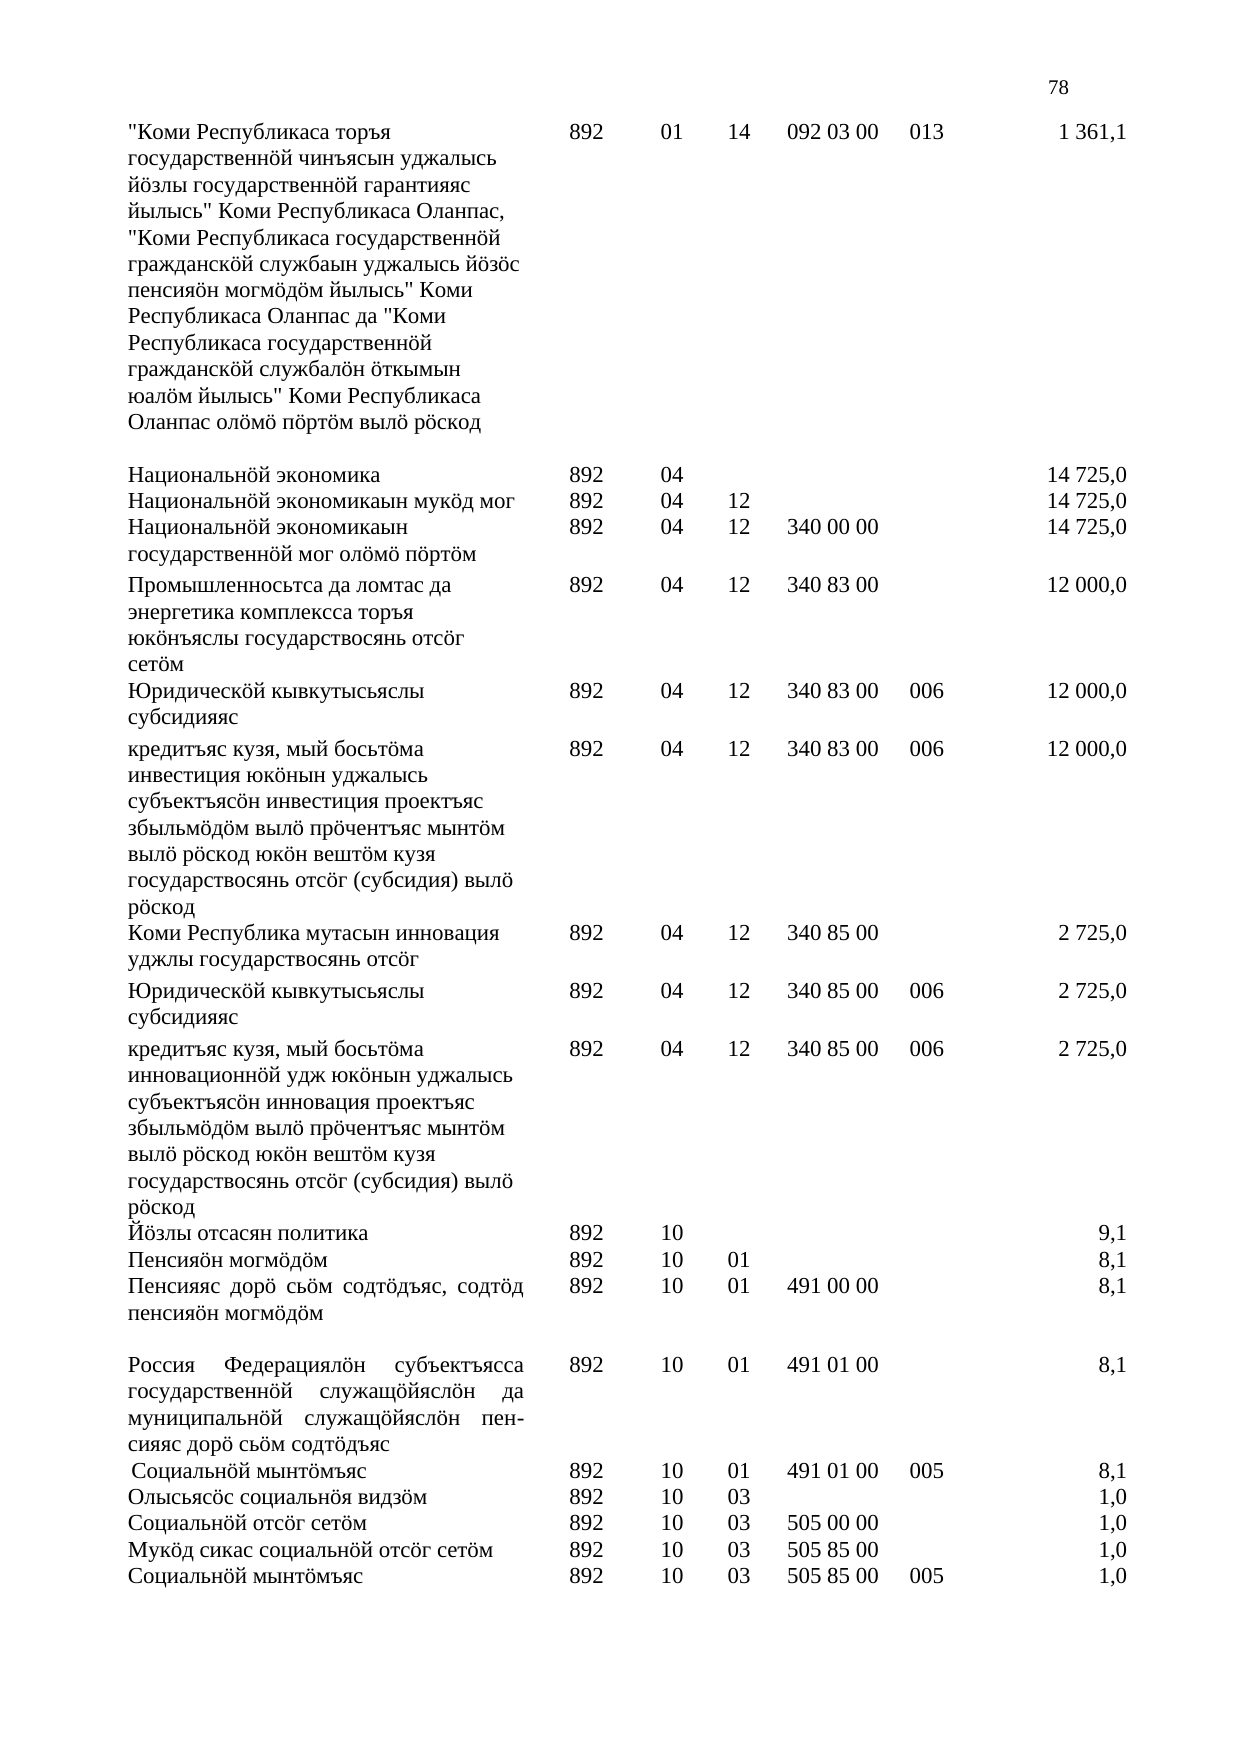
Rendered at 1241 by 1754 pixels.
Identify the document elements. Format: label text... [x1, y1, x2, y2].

table_cell 12 [701, 735, 776, 919]
table_cell 892 [530, 919, 643, 977]
table_cell 892 [530, 1272, 643, 1351]
table_cell 12 [701, 919, 776, 977]
table_cell Пенсияяс дорö сьöм содтöдъяс, содтöд пенсияöн могмöдöм [122, 1272, 530, 1351]
table_cell 491 01 00 [776, 1457, 889, 1483]
table_cell 03 [701, 1562, 776, 1588]
table_cell [889, 1509, 964, 1536]
table_cell Национальнöй экономикаын мукöд мог [122, 487, 530, 513]
table_cell [889, 1351, 964, 1457]
table_cell 01 [701, 1246, 776, 1272]
table_cell 04 [643, 919, 701, 977]
table_cell 505 00 00 [776, 1509, 889, 1536]
table_cell Юридическöй кывкутысьяслы субсидияяс [122, 677, 530, 735]
table_cell [1133, 735, 1170, 919]
table_cell [1133, 1272, 1170, 1351]
table_cell 892 [530, 735, 643, 919]
table_cell 505 85 00 [776, 1562, 889, 1588]
table_cell 12 [701, 514, 776, 571]
table_cell [889, 1246, 964, 1272]
table_cell 8,1 [964, 1272, 1133, 1351]
table_cell 2 725,0 [964, 1035, 1133, 1219]
table_cell 12 [701, 571, 776, 677]
table_cell [1133, 919, 1170, 977]
table_cell 12 [701, 977, 776, 1035]
table_cell 892 [530, 1509, 643, 1536]
table_cell [1133, 1562, 1170, 1588]
table_cell 10 [643, 1351, 701, 1457]
table_cell 340 85 00 [776, 1035, 889, 1219]
table_cell 04 [643, 514, 701, 571]
table_cell [889, 1272, 964, 1351]
table_cell 04 [643, 677, 701, 735]
table_cell 892 [530, 487, 643, 513]
table_cell 006 [889, 677, 964, 735]
table_cell 006 [889, 735, 964, 919]
table_cell 892 [530, 1220, 643, 1246]
table_cell [889, 487, 964, 513]
table_cell 10 [643, 1536, 701, 1562]
table_cell [1133, 1351, 1170, 1457]
table_cell 892 [530, 1035, 643, 1219]
table_cell [1133, 461, 1170, 487]
table_cell [1133, 487, 1170, 513]
table_cell 10 [643, 1562, 701, 1588]
table_cell 01 [701, 1457, 776, 1483]
table_cell 12 000,0 [964, 735, 1133, 919]
table_cell 892 [530, 1483, 643, 1509]
table_cell 04 [643, 487, 701, 513]
table_cell 1,0 [964, 1562, 1133, 1588]
table_cell Мукöд сикас социальнöй отсöг сетöм [122, 1536, 530, 1562]
table_cell [889, 919, 964, 977]
table_cell 005 [889, 1562, 964, 1588]
table_cell Йöзлы отсасян политика [122, 1220, 530, 1246]
table_cell Социальнöй отсöг сетöм [122, 1509, 530, 1536]
table_cell 1,0 [964, 1483, 1133, 1509]
table_cell 10 [643, 1220, 701, 1246]
table_cell 04 [643, 977, 701, 1035]
table_cell Коми Республика мутасын инновация уджлы государствосянь отсöг [122, 919, 530, 977]
table_cell 340 83 00 [776, 735, 889, 919]
table_cell 1,0 [964, 1509, 1133, 1536]
table_cell Олысьясöс социальнöя видзöм [122, 1483, 530, 1509]
table_cell 14 725,0 [964, 487, 1133, 513]
table_cell [1133, 1457, 1170, 1483]
table_cell [776, 1483, 889, 1509]
table_cell [889, 1220, 964, 1246]
table_cell 2 725,0 [964, 919, 1133, 977]
table_cell 340 00 00 [776, 514, 889, 571]
table_cell 12 [701, 1035, 776, 1219]
table_cell 03 [701, 1536, 776, 1562]
table_cell 491 01 00 [776, 1351, 889, 1457]
table_cell 10 [643, 1483, 701, 1509]
table_cell [1133, 1536, 1170, 1562]
table_cell 1,0 [964, 1536, 1133, 1562]
table_cell 10 [643, 1509, 701, 1536]
table_cell [701, 1220, 776, 1246]
table_cell Промышленносьтса да ломтас да энергетика комплексса торъя юкöнъяслы государствосянь отсöг сетöм [122, 571, 530, 677]
table_cell [889, 1483, 964, 1509]
table_cell 505 85 00 [776, 1536, 889, 1562]
table_cell 892 [530, 118, 643, 461]
table_cell "Коми Республикаса торъя государственнöй чинъясын уджалысь йöзлы государственнöй гарантияяс йылысь" Коми Республикаса Оланпас, "Коми Республикаса государственнöй гражданскöй службаын уджалысь йöзöс пенсияöн могмöдöм йылысь" Коми Республикаса Оланпас да "Коми Республикаса государственнöй гражданскöй службалöн öткымын юалöм йылысь" Коми Республикаса Оланпас олöмö пöртöм вылö рöскод [122, 118, 530, 461]
table_cell 04 [643, 461, 701, 487]
table_cell 14 725,0 [964, 461, 1133, 487]
table_cell [889, 514, 964, 571]
table_cell Национальнöй экономика [122, 461, 530, 487]
table_cell 8,1 [964, 1351, 1133, 1457]
table_cell 14 725,0 [964, 514, 1133, 571]
table_cell 8,1 [964, 1246, 1133, 1272]
table_cell 01 [701, 1272, 776, 1351]
table_cell [889, 1536, 964, 1562]
table_cell 12 000,0 [964, 571, 1133, 677]
table_cell 12 000,0 [964, 677, 1133, 735]
table_cell 2 725,0 [964, 977, 1133, 1035]
table_cell Социальнöй мынтöмъяс [122, 1457, 530, 1483]
table_cell Юридическöй кывкутысьяслы субсидияяс [122, 977, 530, 1035]
table_cell [1133, 514, 1170, 571]
table_cell 04 [643, 571, 701, 677]
table_cell 892 [530, 571, 643, 677]
table_cell [776, 1246, 889, 1272]
table_cell [1133, 1220, 1170, 1246]
table_cell 892 [530, 461, 643, 487]
table_cell [776, 1220, 889, 1246]
table_cell 006 [889, 977, 964, 1035]
table_cell 092 03 00 [776, 118, 889, 461]
table_cell [1133, 677, 1170, 735]
table_cell 892 [530, 1562, 643, 1588]
table_cell [889, 571, 964, 677]
table_cell 340 85 00 [776, 977, 889, 1035]
table_cell 340 83 00 [776, 571, 889, 677]
table_cell 9,1 [964, 1220, 1133, 1246]
table_cell 10 [643, 1457, 701, 1483]
table_cell 892 [530, 1536, 643, 1562]
table_cell Социальнöй мынтöмъяс [122, 1562, 530, 1588]
table_cell 12 [701, 487, 776, 513]
table_cell Пенсияöн могмöдöм [122, 1246, 530, 1272]
table_cell 14 [701, 118, 776, 461]
table_cell [1133, 977, 1170, 1035]
table_cell 005 [889, 1457, 964, 1483]
table_cell [701, 461, 776, 487]
table_cell [776, 461, 889, 487]
table_cell 892 [530, 1246, 643, 1272]
table_cell [1133, 1483, 1170, 1509]
table_cell [1133, 571, 1170, 677]
table_cell 04 [643, 1035, 701, 1219]
table_cell кредитъяс кузя, мый босьтöма инвестиция юкöнын уджалысь субъектъясöн инвестиция проектъяс збыльмöдöм вылö прöчентъяс мынтöм вылö рöскод юкöн вештöм кузя государствосянь отсöг (субсидия) вылö рöскод [122, 735, 530, 919]
table_cell 340 85 00 [776, 919, 889, 977]
table_cell 1 361,1 [964, 118, 1133, 461]
table_cell [1133, 1246, 1170, 1272]
table_cell 491 00 00 [776, 1272, 889, 1351]
table_cell 340 83 00 [776, 677, 889, 735]
table_cell 892 [530, 1351, 643, 1457]
table_cell 04 [643, 735, 701, 919]
table_cell [889, 461, 964, 487]
table_cell [1133, 1509, 1170, 1536]
table_cell 892 [530, 1457, 643, 1483]
table_cell 10 [643, 1272, 701, 1351]
table_cell [1133, 118, 1170, 461]
table_cell 03 [701, 1509, 776, 1536]
table_cell 8,1 [964, 1457, 1133, 1483]
table_cell [1133, 1035, 1170, 1219]
table_cell 12 [701, 677, 776, 735]
table_cell [776, 487, 889, 513]
table_cell 006 [889, 1035, 964, 1219]
table_cell 892 [530, 514, 643, 571]
table_cell кредитъяс кузя, мый босьтöма инновационнöй удж юкöнын уджалысь субъектъясöн инновация проектъяс збыльмöдöм вылö прöчентъяс мынтöм вылö рöскод юкöн вештöм кузя государствосянь отсöг (субсидия) вылö рöскод [122, 1035, 530, 1219]
table_cell 892 [530, 677, 643, 735]
table_cell 01 [643, 118, 701, 461]
table_cell Россия Федерациялöн субъектъясса государственнöй слу­жащöйяслöн да муниципальнöй служащöйяслöн пен­сияяс дорö сьöм сод­тöдъяс [122, 1351, 530, 1457]
table_cell 013 [889, 118, 964, 461]
table_cell Национальнöй экономикаын государственнöй мог олöмö пöртöм [122, 514, 530, 571]
table_cell 10 [643, 1246, 701, 1272]
table_cell 03 [701, 1483, 776, 1509]
table_cell 892 [530, 977, 643, 1035]
table_cell 01 [701, 1351, 776, 1457]
